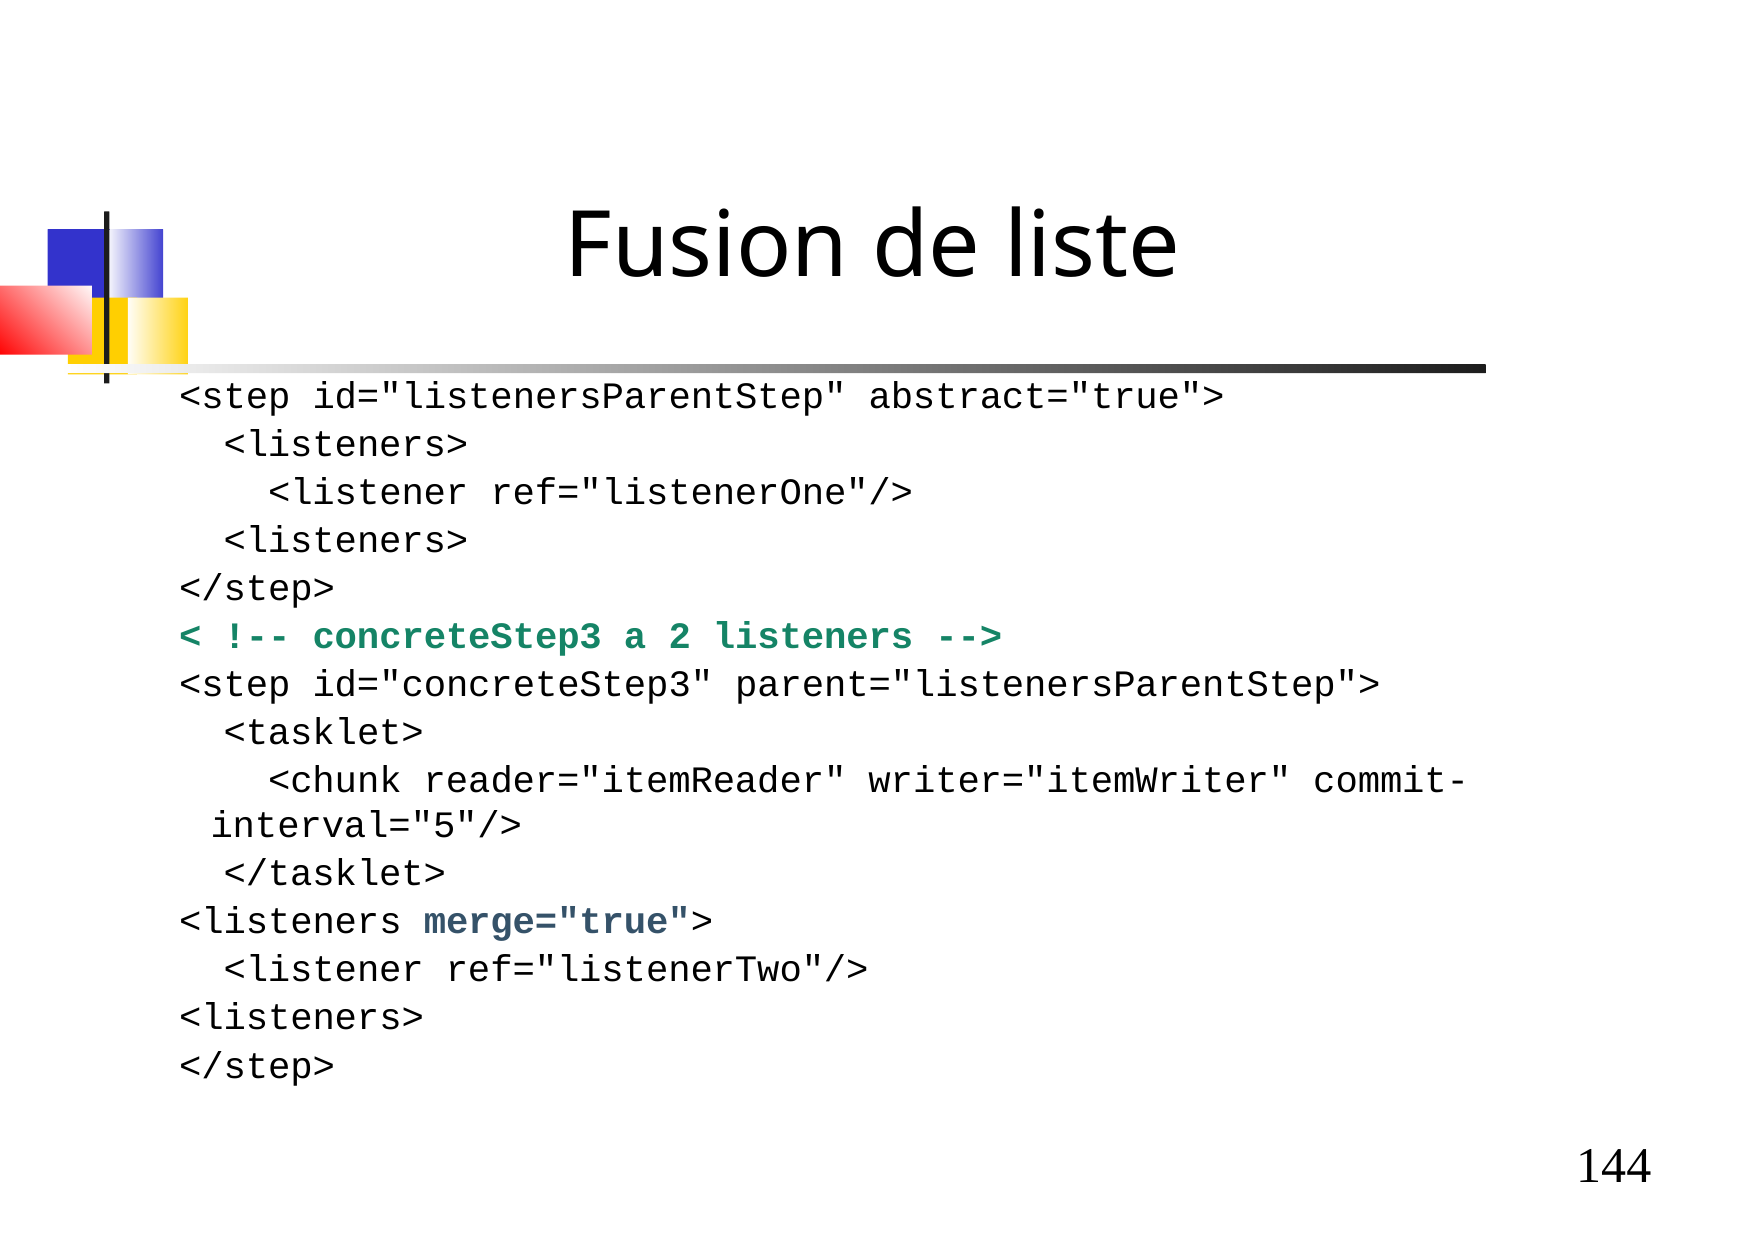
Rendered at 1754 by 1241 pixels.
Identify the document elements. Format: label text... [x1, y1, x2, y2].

title Fusion de liste [179, 139, 1567, 351]
list <step id="listenersParentStep" abstract="true"> <listeners> <listener ref="listenerOne"/> <listeners> </step> < !-- concreteStep3 a 2 listeners --> <step id="concreteStep3" parent="listenersParentStep"> <tasklet> <chunk reader="itemReader" writer="itemWriter" commit-interval="5"/> </tasklet> <listeners merge="true"> <listener ref="listenerTwo"/> <listeners> </step> [179, 371, 1567, 1091]
